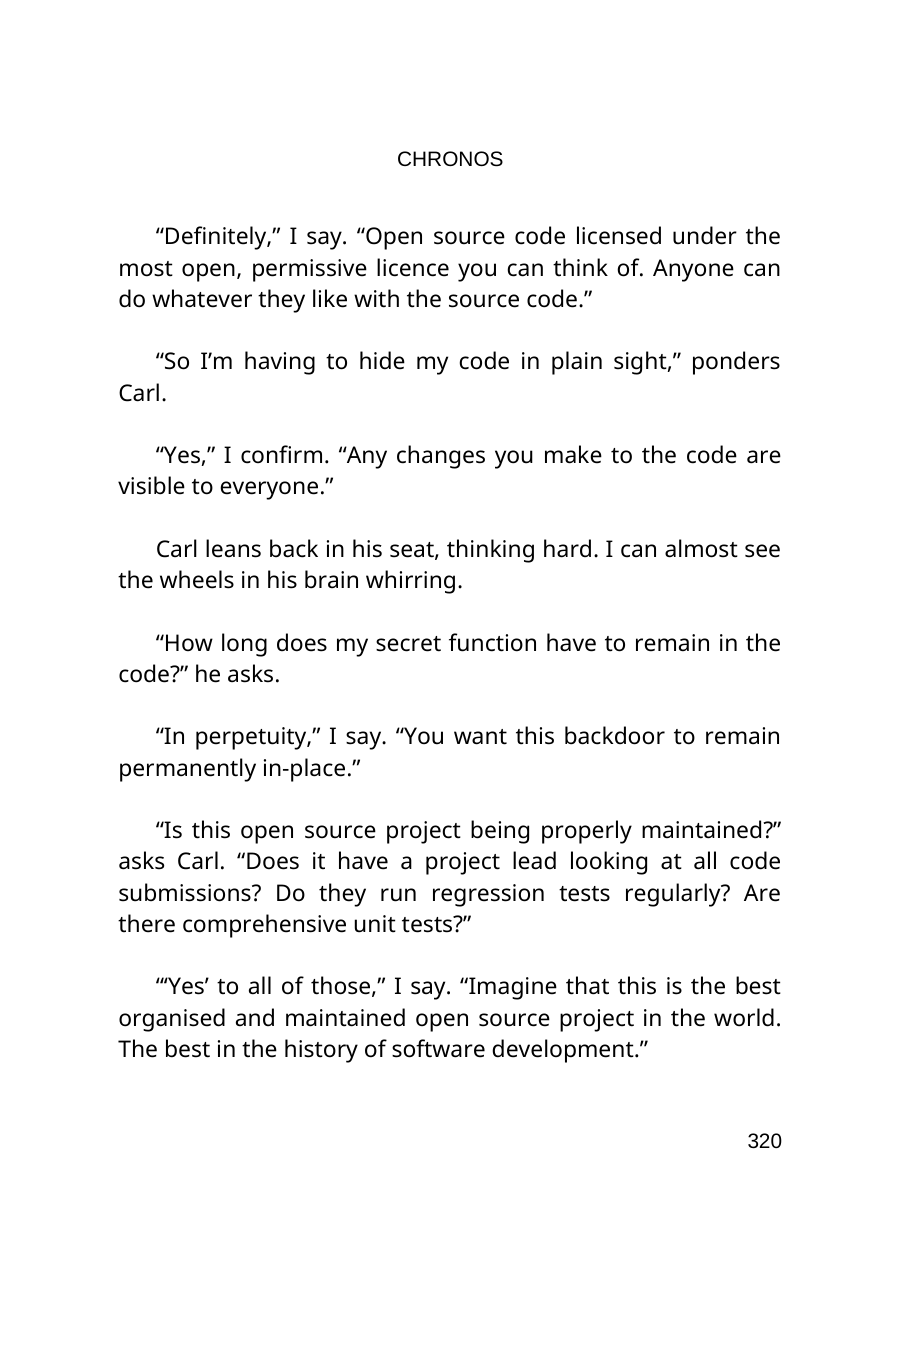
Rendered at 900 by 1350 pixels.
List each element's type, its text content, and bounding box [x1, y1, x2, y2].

text “Yes,” I confirm. “Any changes you make to the code are visible to everyone.” [118, 439, 782, 501]
text Carl leans back in his seat, thinking hard. I can almost see the wheels in his brain whirring. [118, 533, 782, 595]
text “How long does my secret function have to remain in the code?” he asks. [118, 626, 782, 689]
text “Definitely,” I say. “Open source code licensed under the most open, permissive licence you can think of. Anyone can do whatever they like with the source code.” [118, 220, 782, 314]
text “So I’m having to hide my code in plain sight,” ponders Carl. [118, 345, 782, 408]
text “Is this open source project being properly maintained?” asks Carl. “Does it have a project lead looking at all code submissions? Do they run regression tests regularly? Are there comprehensive unit tests?” [118, 814, 782, 939]
text “‘Yes’ to all of those,” I say. “Imagine that this is the best organised and maintained open source project in the world. The best in the history of software development.” [118, 970, 782, 1064]
text “In perpetuity,” I say. “You want this backdoor to remain permanently in-place.” [118, 720, 782, 783]
